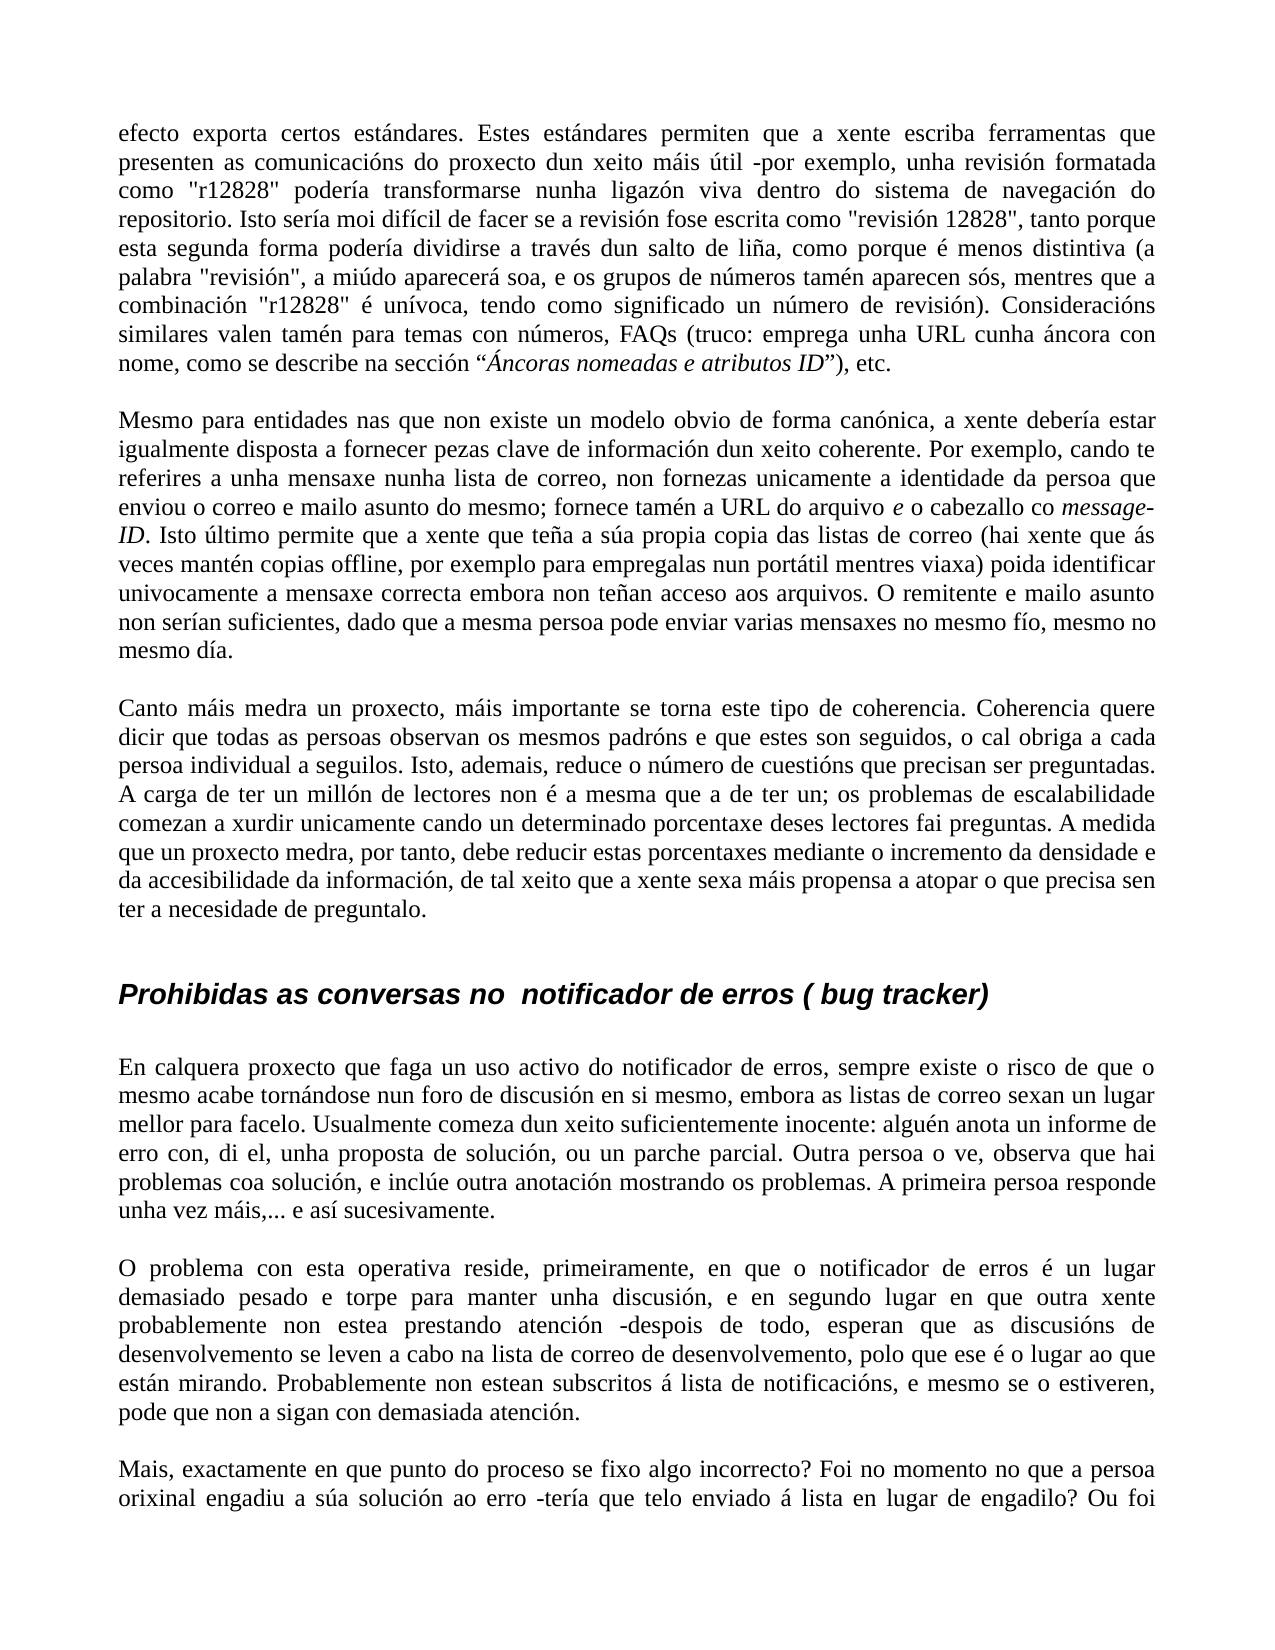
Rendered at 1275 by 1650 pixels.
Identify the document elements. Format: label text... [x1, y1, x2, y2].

text O problema con esta operativa reside, primeiramente, en que o notificador de erros é un lugar demasiado pesado e torpe para manter unha discusión, e en segundo lugar en que outra xente probablemente non estea prestando atención -despois de todo, esperan que as discusións de desenvolvemento se leven a cabo na lista de correo de desenvolvemento, polo que ese é o lugar ao que están mirando. Probablemente non estean subscritos á lista de notificacións, e mesmo se o estiveren, pode que non a sigan con demasiada atención. [118, 1253, 1157, 1425]
text Mais, exactamente en que punto do proceso se fixo algo incorrecto? Foi no momento no que a persoa orixinal engadiu a súa solución ao erro -tería que telo enviado á lista en lugar de engadilo? Ou foi [118, 1454, 1157, 1512]
text Mesmo para entidades nas que non existe un modelo obvio de forma canónica, a xente debería estar igualmente disposta a fornecer pezas clave de información dun xeito coherente. Por exemplo, cando te referires a unha mensaxe nunha lista de correo, non fornezas unicamente a identidade da persoa que enviou o correo e mailo asunto do mesmo; fornece tamén a URL do arquivo e o cabezallo co message-ID. Isto último permite que a xente que teña a súa propia copia das listas de correo (hai xente que ás veces mantén copias offline, por exemplo para empregalas nun portátil mentres viaxa) poida identificar univocamente a mensaxe correcta embora non teñan acceso aos arquivos. O remitente e mailo asunto non serían suficientes, dado que a mesma persoa pode enviar varias mensaxes no mesmo fío, mesmo no mesmo día. [118, 406, 1157, 664]
subtitle Prohibidas as conversas no notificador de erros ( bug tracker) [118, 977, 1157, 1010]
text efecto exporta certos estándares. Estes estándares permiten que a xente escriba ferramentas que presenten as comunicacións do proxecto dun xeito máis útil -por exemplo, unha revisión formatada como "r12828" podería transformarse nunha ligazón viva dentro do sistema de navegación do repositorio. Isto sería moi difícil de facer se a revisión fose escrita como "revisión 12828", tanto porque esta segunda forma podería dividirse a través dun salto de liña, como porque é menos distintiva (a palabra "revisión", a miúdo aparecerá soa, e os grupos de números tamén aparecen sós, mentres que a combinación "r12828" é unívoca, tendo como significado un número de revisión). Consideracións similares valen tamén para temas con números, FAQs (truco: emprega unha URL cunha áncora con nome, como se describe na sección “Áncoras nomeadas e atributos ID”), etc. [118, 118, 1157, 377]
text En calquera proxecto que faga un uso activo do notificador de erros, sempre existe o risco de que o mesmo acabe tornándose nun foro de discusión en si mesmo, embora as listas de correo sexan un lugar mellor para facelo. Usualmente comeza dun xeito suficientemente inocente: alguén anota un informe de erro con, di el, unha proposta de solución, ou un parche parcial. Outra persoa o ve, observa que hai problemas coa solución, e inclúe outra anotación mostrando os problemas. A primeira persoa responde unha vez máis,... e así sucesivamente. [118, 1052, 1157, 1224]
text Canto máis medra un proxecto, máis importante se torna este tipo de coherencia. Coherencia quere dicir que todas as persoas observan os mesmos padróns e que estes son seguidos, o cal obriga a cada persoa individual a seguilos. Isto, ademais, reduce o número de cuestións que precisan ser preguntadas. A carga de ter un millón de lectores non é a mesma que a de ter un; os problemas de escalabilidade comezan a xurdir unicamente cando un determinado porcentaxe deses lectores fai preguntas. A medida que un proxecto medra, por tanto, debe reducir estas porcentaxes mediante o incremento da densidade e da accesibilidade da información, de tal xeito que a xente sexa máis propensa a atopar o que precisa sen ter a necesidade de preguntalo. [118, 693, 1157, 923]
